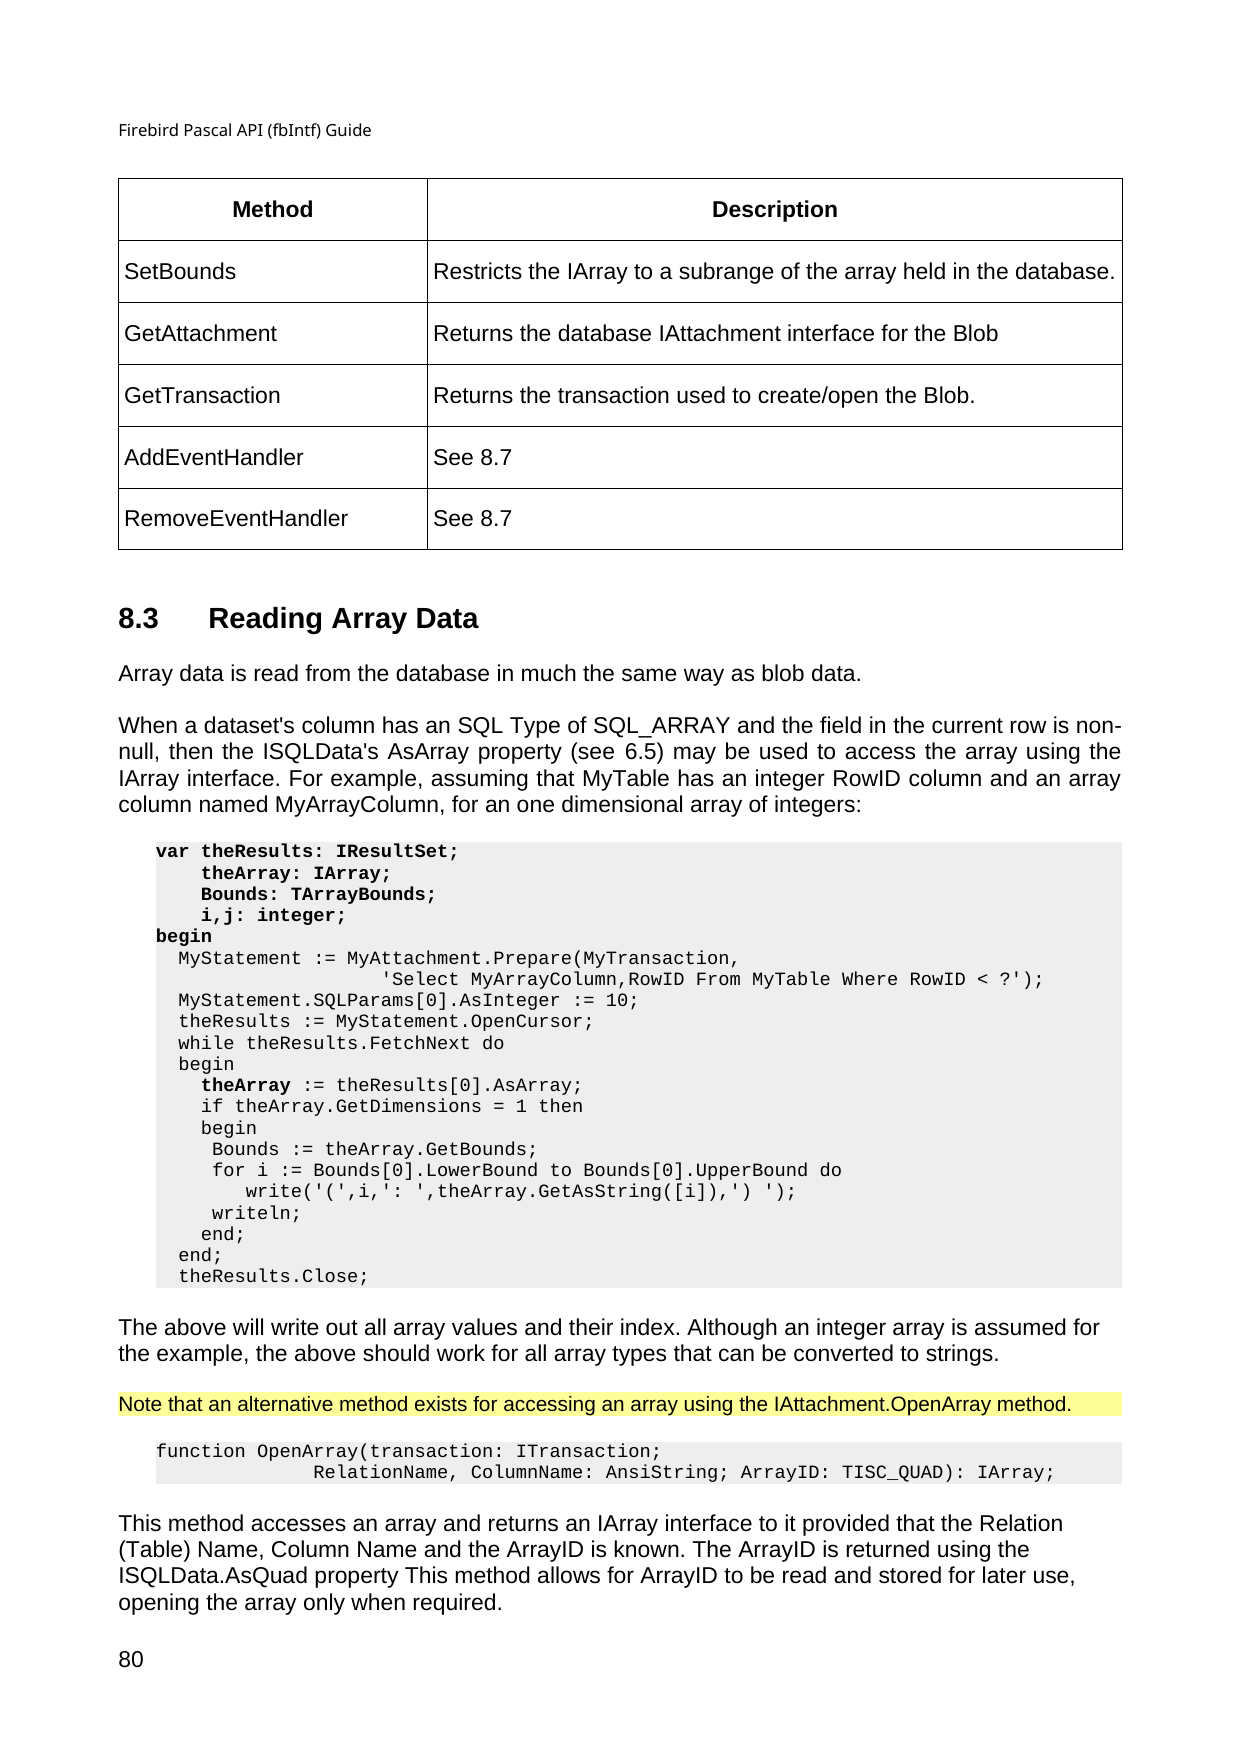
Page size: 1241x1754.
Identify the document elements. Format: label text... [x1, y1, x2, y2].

text theResults.Close; [156, 1267, 1122, 1288]
text MyStatement.SQLParams[0].AsInteger := 10; [156, 991, 1122, 1012]
table_cell AddEventHandler [119, 427, 427, 487]
text if theArray.GetDimensions = 1 then [156, 1097, 1122, 1118]
text theResults := MyStatement.OpenCursor; [156, 1012, 1122, 1033]
text function OpenArray(transaction: ITransaction; [156, 1442, 1122, 1463]
text Bounds: TArrayBounds; [156, 885, 1122, 906]
table_cell See 8.7 [428, 427, 1122, 487]
table_cell Returns the database IAttachment interface for the Blob [428, 303, 1122, 364]
text writeln; [156, 1203, 1122, 1225]
text begin [156, 927, 1122, 948]
table_cell SetBounds [119, 241, 427, 302]
text MyStatement := MyAttachment.Prepare(MyTransaction, [156, 948, 1122, 970]
table_cell RemoveEventHandler [119, 489, 427, 549]
text theArray: IArray; [156, 863, 1122, 885]
text RelationName, ColumnName: AnsiString; ArrayID: TISC_QUAD): IArray; [156, 1463, 1122, 1484]
text i,j: integer; [156, 906, 1122, 927]
text begin [156, 1118, 1122, 1140]
text end; [156, 1225, 1122, 1246]
text var theResults: IResultSet; [156, 842, 1122, 863]
text theArray := theResults[0].AsArray; [156, 1076, 1122, 1097]
text Array data is read from the database in much the same way as blob data. [118, 660, 1122, 687]
text begin [156, 1055, 1122, 1076]
text Bounds := theArray.GetBounds; [156, 1140, 1122, 1161]
text This method accesses an array and returns an IArray interface to it provided that the Relation (Table) Name, Column Name and the ArrayID is known. The ArrayID is returned using the ISQLData.AsQuad property This method allows for ArrayID to be read and stored for later use, opening the array only when required. [118, 1510, 1122, 1615]
text The above will write out all array values and their index. Although an integer array is assumed for the example, the above should work for all array types that can be converted to strings. [118, 1314, 1122, 1367]
text When a dataset's column has an SQL Type of SQL_ARRAY and the field in the current row is non-null, then the ISQLData's AsArray property (see 6.5) may be used to access the array using the IArray interface. For example, assuming that MyTable has an integer RowID column and an array column named MyArrayColumn, for an one dimensional array of integers: [118, 712, 1122, 817]
text for i := Bounds[0].LowerBound to Bounds[0].UpperBound do [156, 1161, 1122, 1182]
text Note that an alternative method exists for accessing an array using the IAttachment.OpenArray method. [118, 1392, 1122, 1416]
table_cell GetAttachment [119, 303, 427, 364]
table_cell Returns the transaction used to create/open the Blob. [428, 365, 1122, 426]
text write('(',i,': ',theArray.GetAsString([i]),') '); [156, 1182, 1122, 1203]
table_cell See 8.7 [428, 489, 1122, 549]
table_cell GetTransaction [119, 365, 427, 426]
text end; [156, 1246, 1122, 1267]
subtitle Reading Array Data [118, 601, 1122, 635]
text 'Select MyArrayColumn,RowID From MyTable Where RowID < ?'); [156, 970, 1122, 991]
table_header Method [119, 179, 427, 240]
text while theResults.FetchNext do [156, 1033, 1122, 1055]
table_header Description [428, 179, 1122, 240]
table_cell Restricts the IArray to a subrange of the array held in the database. [428, 241, 1122, 302]
